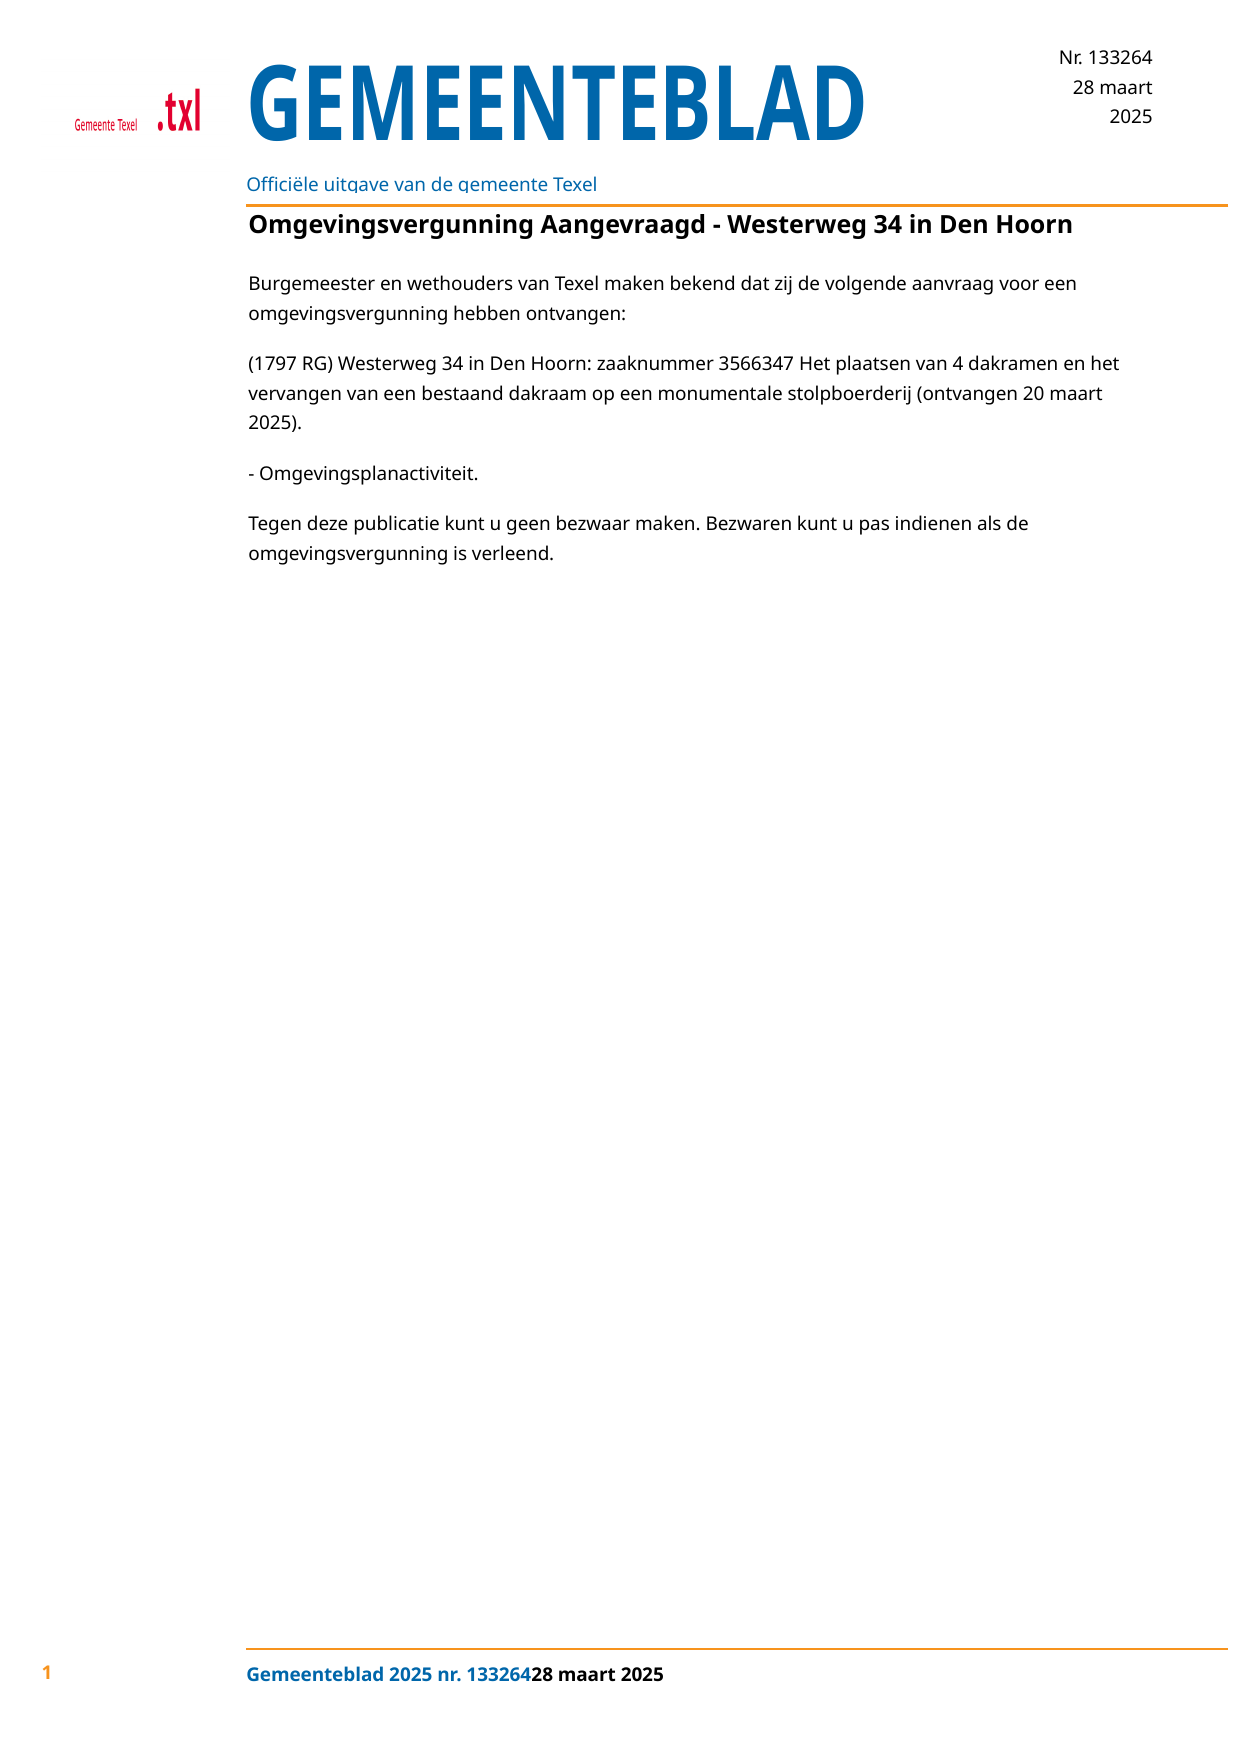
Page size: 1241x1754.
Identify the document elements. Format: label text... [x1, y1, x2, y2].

text - Omgevingsplanactiviteit. [248, 460, 1152, 486]
text Omgevingsvergunning Aangevraagd - Westerweg 34 in Den Hoorn [248, 207, 1152, 241]
text Tegen deze publicatie kunt u geen bezwaar maken. Bezwaren kunt u pas indienen als de omgevingsvergunning is verleend. [248, 510, 1152, 566]
text Burgemeester en wethouders van Texel maken bekend dat zij de volgende aanvraag voor een omgevingsvergunning hebben ontvangen: [248, 270, 1152, 326]
picture [41, 47, 231, 172]
text (1797 RG) Westerweg 34 in Den Hoorn: zaaknummer 3566347 Het plaatsen van 4 dakramen en het vervangen van een bestaand dakraam op een monumentale stolpboerderij (ontvangen 20 maart 2025). [248, 350, 1152, 435]
